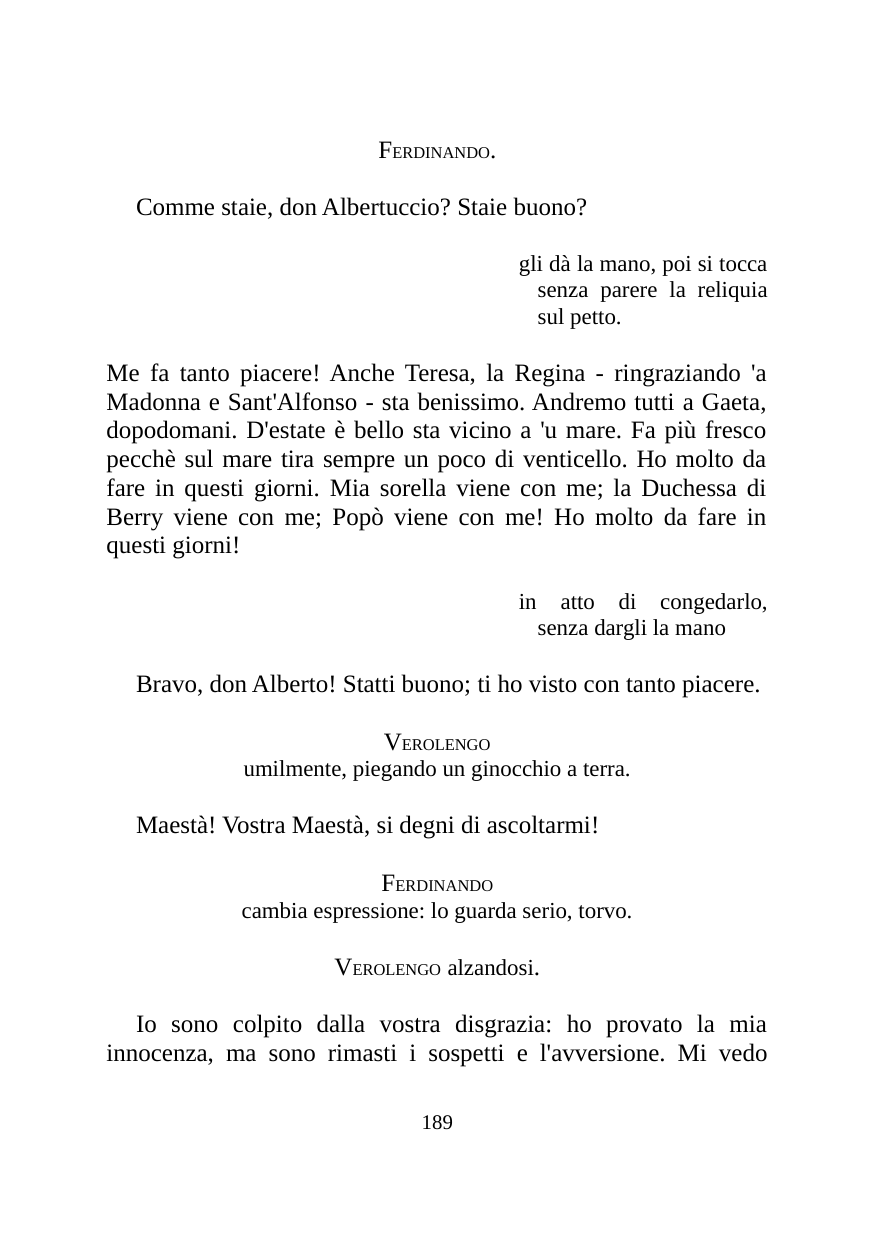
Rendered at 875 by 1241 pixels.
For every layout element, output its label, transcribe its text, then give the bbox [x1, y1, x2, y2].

text cambia espressione: lo guarda serio, torvo. [106, 897, 768, 923]
text Bravo, don Alberto! Statti buono; ti ho visto con tanto piacere. [106, 669, 768, 698]
text Verolengo alzandosi. [106, 952, 768, 981]
text Ferdinando [106, 868, 768, 897]
text Me fa tanto piacere! Anche Teresa, la Regina - ringraziando 'a Madonna e Sant'Alfonso - sta benissimo. Andremo tutti a Gaeta, dopodomani. D'estate è bello sta vicino a 'u mare. Fa più fresco pecchè sul mare tira sempre un poco di venticello. Ho molto da fare in questi giorni. Mia sorella viene con me; la Duchessa di Berry viene con me; Popò viene con me! Ho molto da fare in questi giorni! [106, 358, 768, 559]
text gli dà la mano, poi si tocca senza parere la reliquia sul petto. [519, 250, 768, 329]
text Maestà! Vostra Maestà, si degni di ascoltarmi! [106, 811, 768, 839]
text Verolengo [106, 727, 768, 756]
text Ferdinando. [106, 135, 768, 164]
text Comme staie, don Albertuccio? Staie buono? [106, 192, 768, 221]
text Io sono colpito dalla vostra disgrazia: ho provato la mia innocenza, ma sono rimasti i sospetti e l'avversione. Mi vedo [106, 1009, 768, 1067]
text in atto di congedarlo, senza dargli la mano [519, 588, 768, 641]
text umilmente, piegando un ginocchio a terra. [106, 756, 768, 782]
